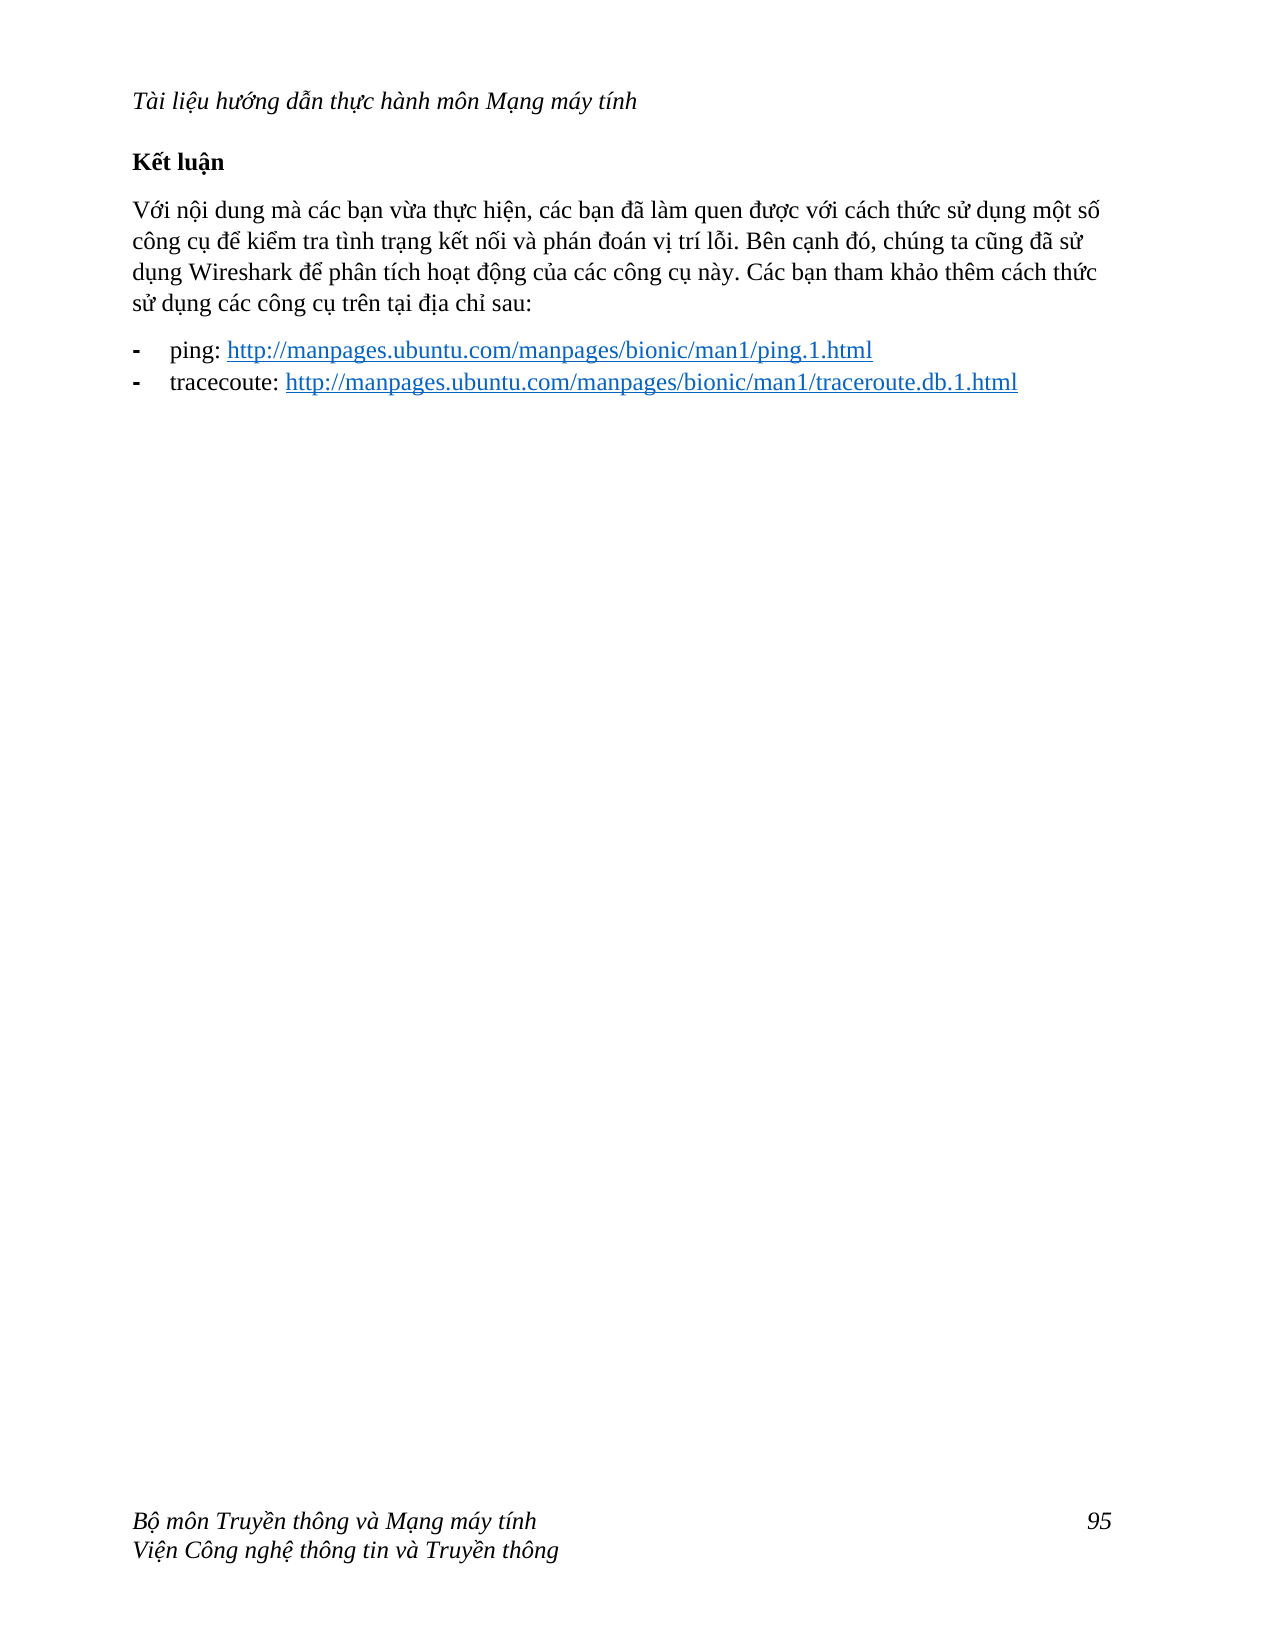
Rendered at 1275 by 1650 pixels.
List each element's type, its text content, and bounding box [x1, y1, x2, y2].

list tracecoute: http://manpages.ubuntu.com/manpages/bionic/man1/traceroute.db.1.html [132, 367, 1125, 396]
text Kết luận [132, 147, 1125, 176]
text Với nội dung mà các bạn vừa thực hiện, các bạn đã làm quen được với cách thức sử dụng một số công cụ để kiểm tra tình trạng kết nối và phán đoán vị trí lỗi. Bên cạnh đó, chúng ta cũng đã sử dụng Wireshark để phân tích hoạt động của các công cụ này. Các bạn tham khảo thêm cách thức sử dụng các công cụ trên tại địa chỉ sau: [132, 195, 1125, 317]
list ping: http://manpages.ubuntu.com/manpages/bionic/man1/ping.1.html [132, 336, 1125, 364]
